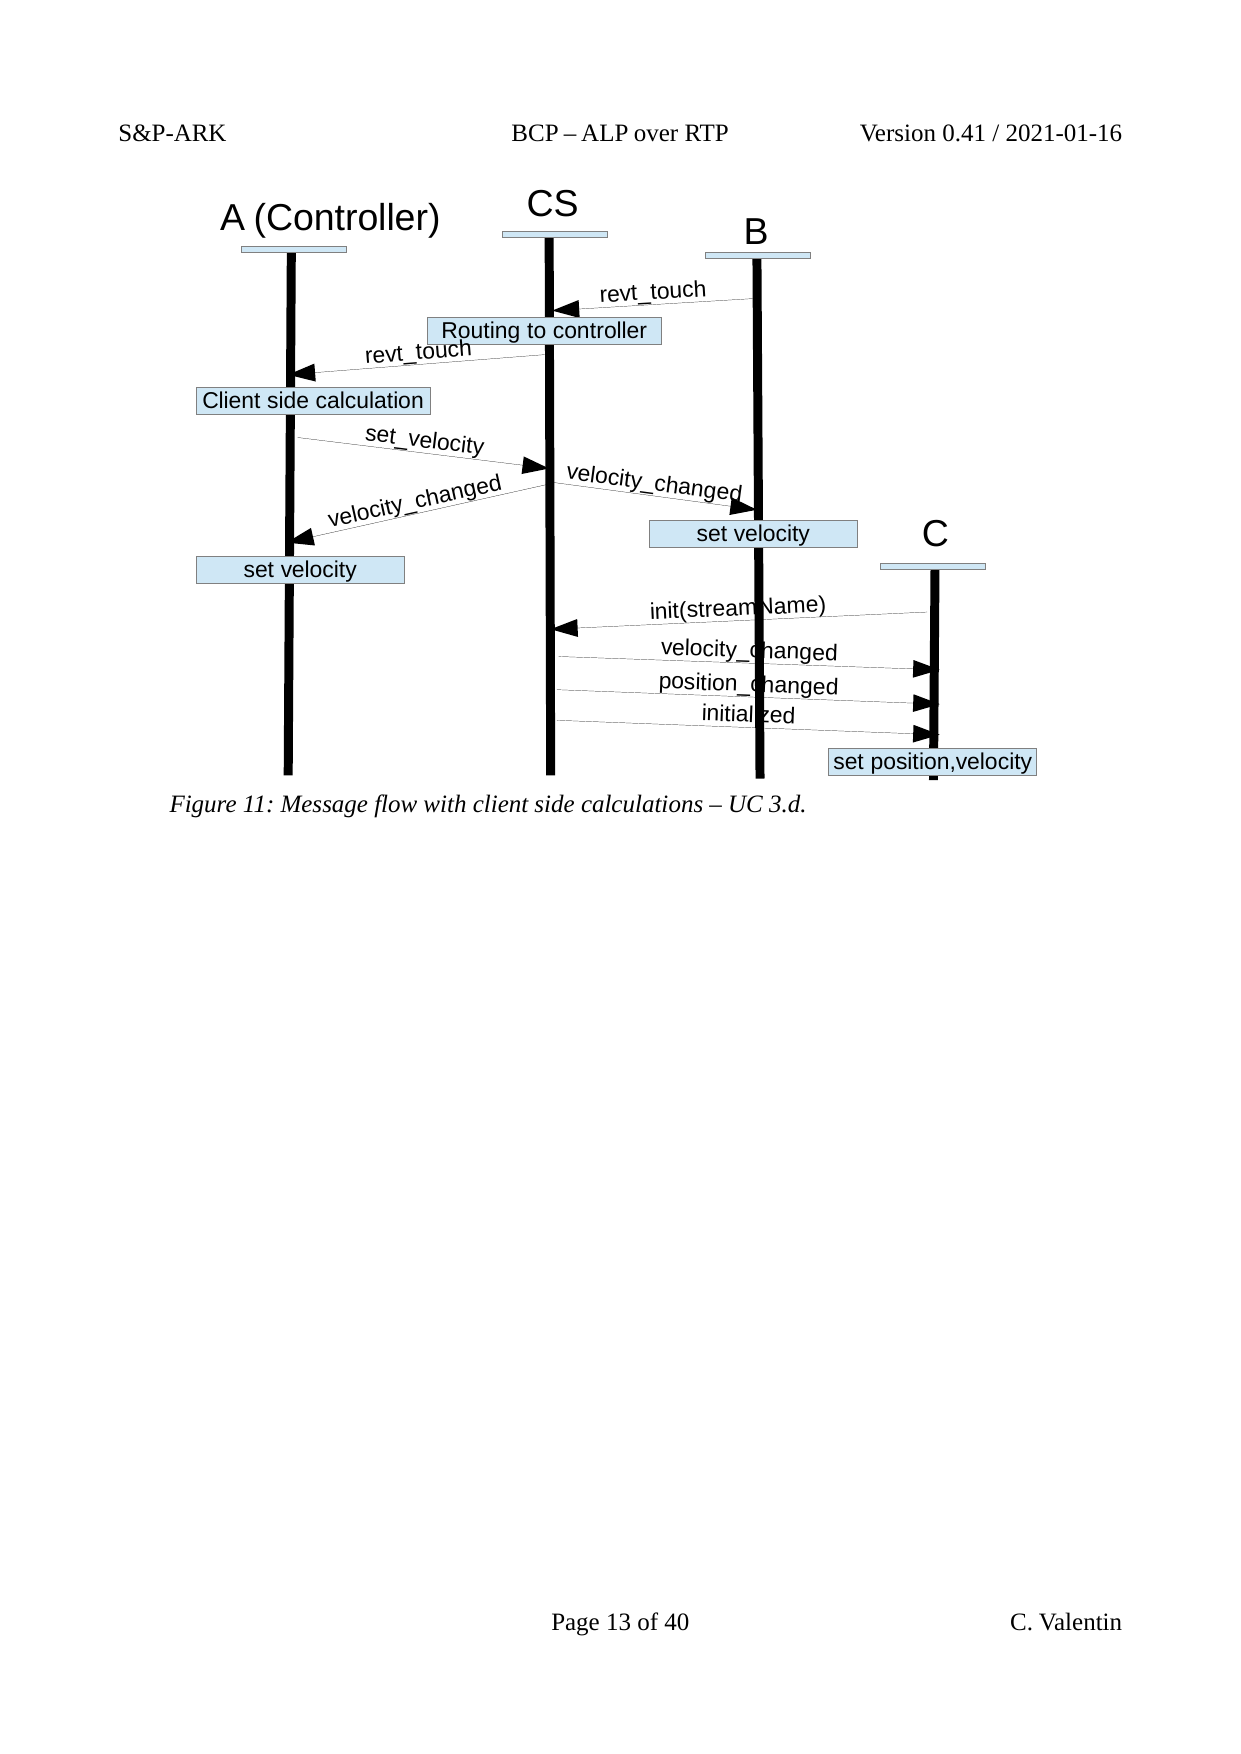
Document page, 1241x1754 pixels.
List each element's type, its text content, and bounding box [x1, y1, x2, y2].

text Figure 11: Message flow with client side calculations – UC 3.d. [169, 189, 1074, 817]
